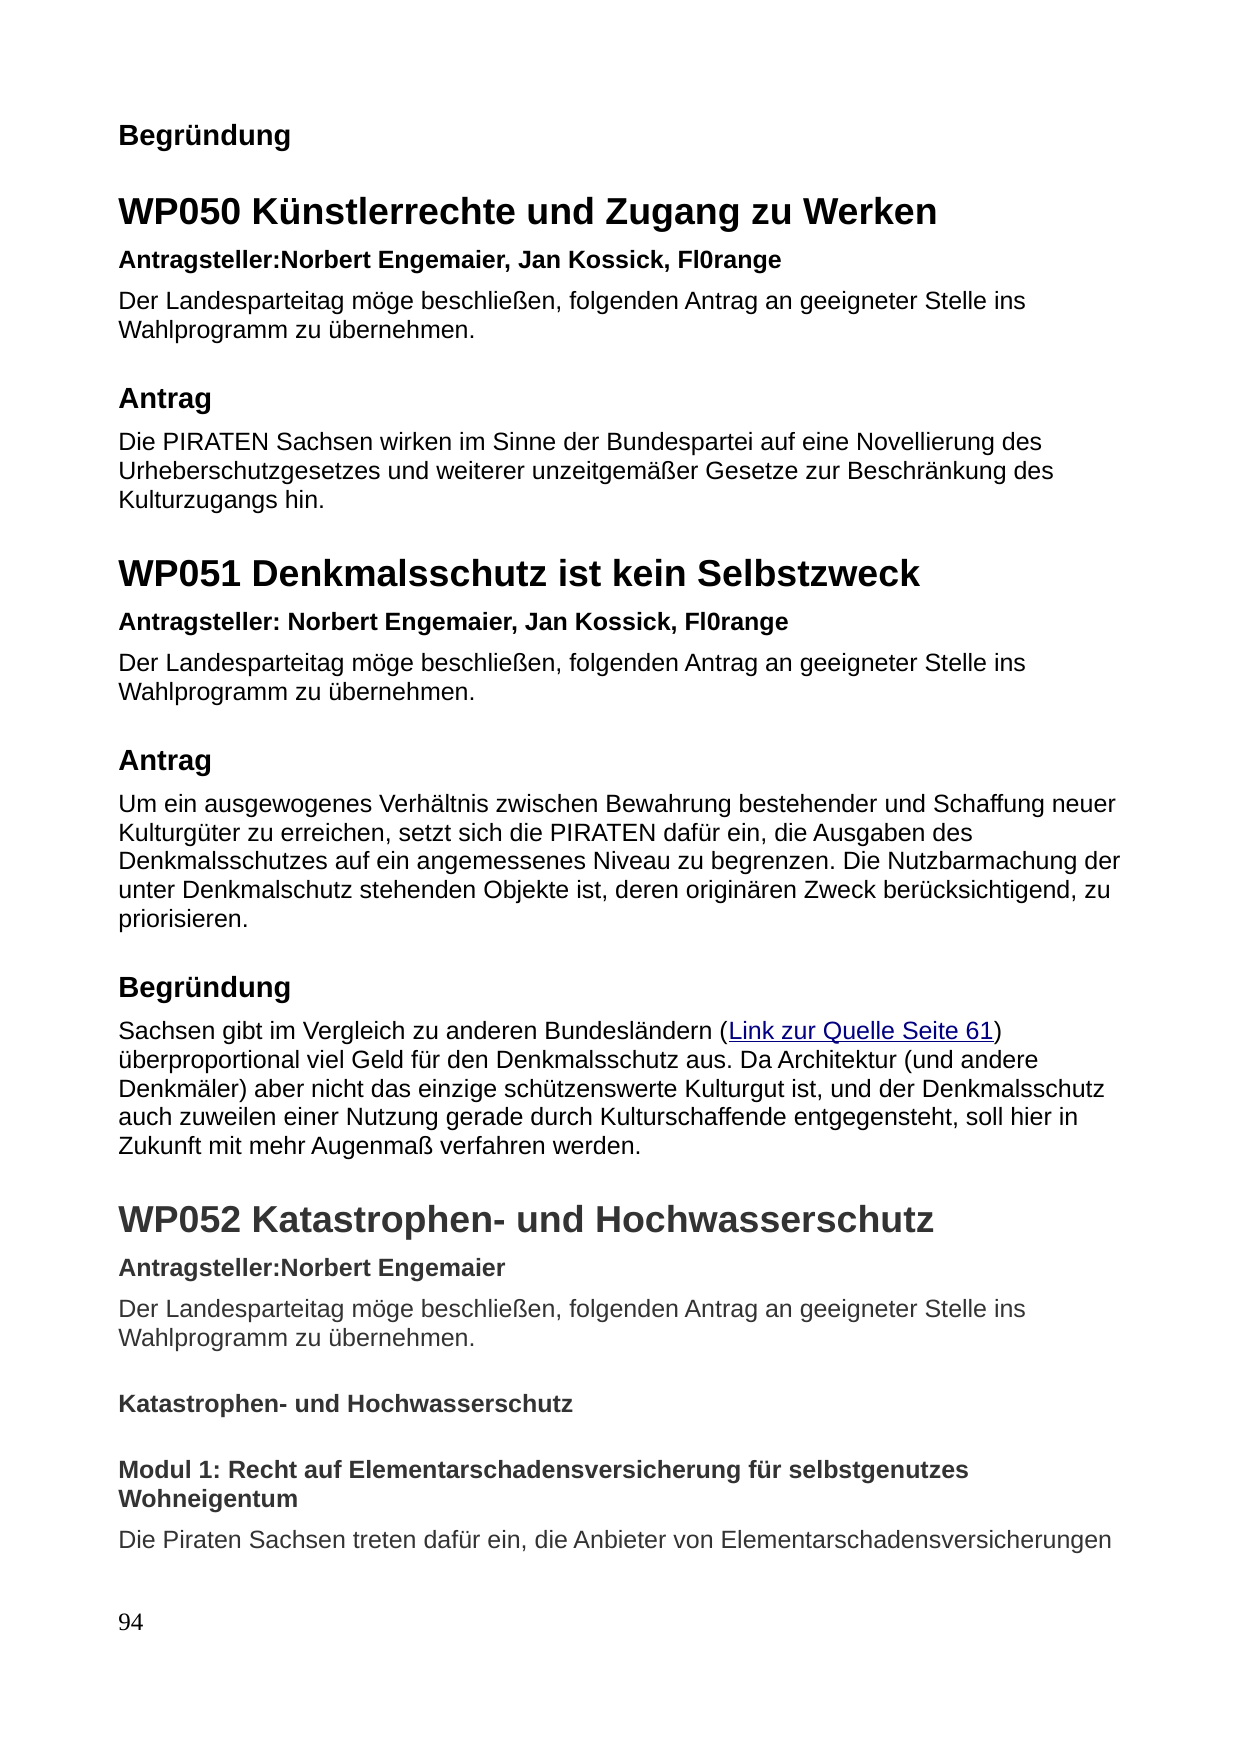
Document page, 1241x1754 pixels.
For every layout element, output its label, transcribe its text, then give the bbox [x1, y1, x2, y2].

subtitle Antrag [118, 743, 1122, 776]
text Antragsteller:Norbert Engemaier, Jan Kossick, Fl0range [118, 245, 1122, 273]
subtitle WP051 Denkmalsschutz ist kein Selbstzweck [118, 551, 1122, 594]
text Der Landesparteitag möge beschließen, folgenden Antrag an geeigneter Stelle ins Wahlprogramm zu übernehmen. [118, 286, 1122, 343]
subtitle Katastrophen- und Hochwasserschutz [118, 1389, 1122, 1418]
subtitle Modul 1: Recht auf Elementarschadensversicherung für selbstgenutzes Wohneigentum [118, 1455, 1122, 1513]
text Der Landesparteitag möge beschließen, folgenden Antrag an geeigneter Stelle ins Wahlprogramm zu übernehmen. [118, 1294, 1122, 1352]
text Der Landesparteitag möge beschließen, folgenden Antrag an geeigneter Stelle ins Wahlprogramm zu übernehmen. [118, 648, 1122, 705]
subtitle WP050 Künstlerrechte und Zugang zu Werken [118, 189, 1122, 232]
subtitle Begründung [118, 118, 1122, 152]
text Antragsteller: Norbert Engemaier, Jan Kossick, Fl0range [118, 606, 1122, 635]
text Die Piraten Sachsen treten dafür ein, die Anbieter von Elementarschadensversicherungen [118, 1525, 1122, 1554]
text Sachsen gibt im Vergleich zu anderen Bundesländern (Link zur Quelle Seite 61) überproportional viel Geld für den Denkmalsschutz aus. Da Architektur (und andere Denkmäler) aber nicht das einzige schützenswerte Kulturgut ist, und der Denkmalsschutz auch zuweilen einer Nutzung gerade durch Kulturschaffende entgegensteht, soll hier in Zukunft mit mehr Augenmaß verfahren werden. [118, 1016, 1122, 1160]
subtitle WP052 Katastrophen- und Hochwasserschutz [118, 1197, 1122, 1240]
text Die PIRATEN Sachsen wirken im Sinne der Bundespartei auf eine Novellierung des Urheberschutzgesetzes und weiterer unzeitgemäßer Gesetze zur Beschränkung des Kulturzugangs hin. [118, 427, 1122, 513]
text Um ein ausgewogenes Verhältnis zwischen Bewahrung bestehender und Schaffung neuer Kulturgüter zu erreichen, setzt sich die PIRATEN dafür ein, die Ausgaben des Denkmalsschutzes auf ein angemessenes Niveau zu begrenzen. Die Nutzbarmachung der unter Denkmalschutz stehenden Objekte ist, deren originären Zweck berücksichtigend, zu priorisieren. [118, 789, 1122, 932]
subtitle Antrag [118, 381, 1122, 414]
subtitle Begründung [118, 970, 1122, 1003]
text Antragsteller:Norbert Engemaier [118, 1253, 1122, 1282]
